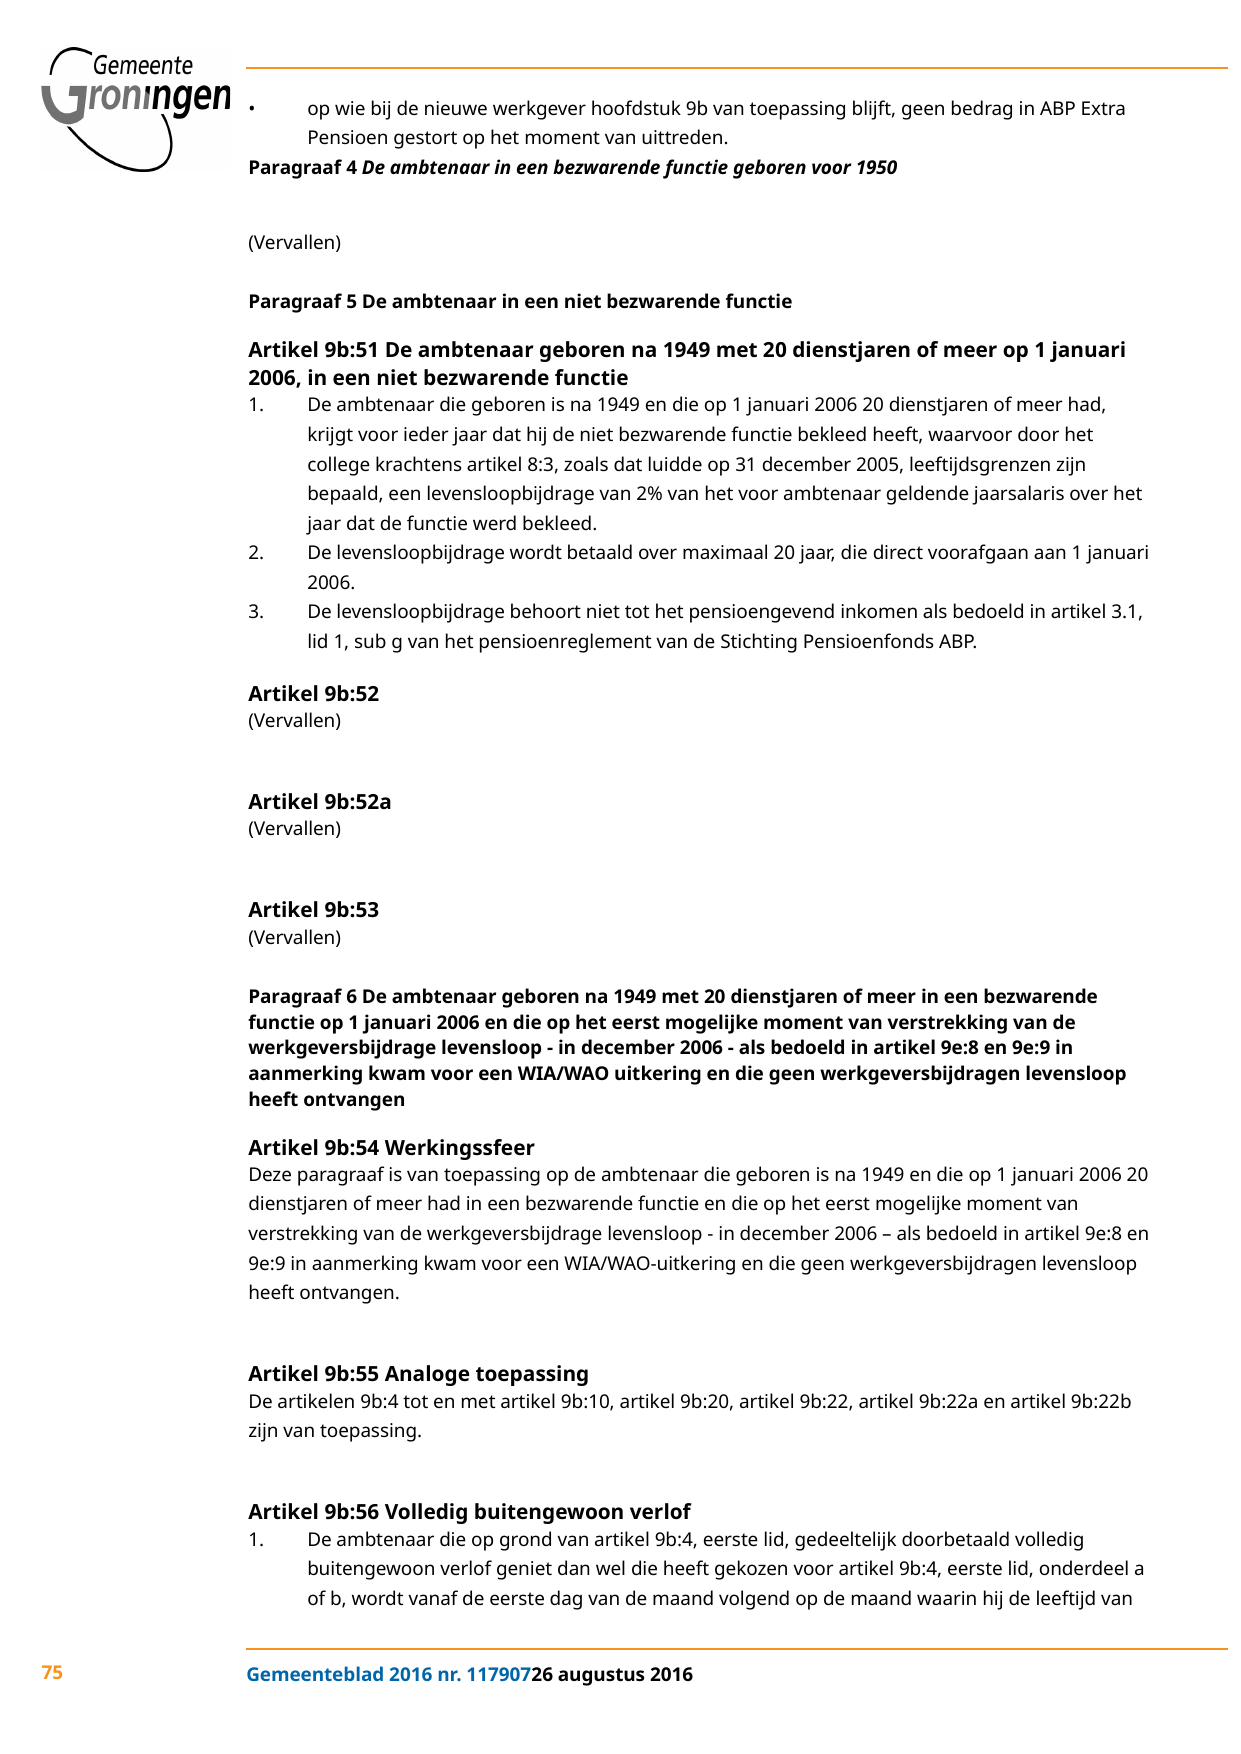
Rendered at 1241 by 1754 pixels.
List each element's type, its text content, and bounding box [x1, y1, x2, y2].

text De artikelen 9b:4 tot en met artikel 9b:10, artikel 9b:20, artikel 9b:22, artikel 9b:22a en artikel 9b:22b zijn van toepassing. [248, 1388, 1152, 1443]
text Paragraaf 6 De ambtenaar geboren na 1949 met 20 dienstjaren of meer in een bezwarende functie op 1 januari 2006 en die op het eerst mogelijke moment van verstrekking van de werkgeversbijdrage levensloop - in december 2006 - als bedoeld in artikel 9e:8 en 9e:9 in aanmerking kwam voor een WIA/WAO uitkering en die geen werkgeversbijdragen levensloop heeft ontvangen [248, 983, 1152, 1112]
list De levensloopbijdrage behoort niet tot het pensioengevend inkomen als bedoeld in artikel 3.1, lid 1, sub g van het pensioenreglement van de Stichting Pensioenfonds ABP. [248, 599, 1152, 654]
list De ambtenaar die geboren is na 1949 en die op 1 januari 2006 20 dienstjaren of meer had, krijgt voor ieder jaar dat hij de niet bezwarende functie bekleed heeft, waarvoor door het college krachtens artikel 8:3, zoals dat luidde op 31 december 2005, leeftijdsgrenzen zijn bepaald, een levensloopbijdrage van 2% van het voor ambtenaar geldende jaarsalaris over het jaar dat de functie werd bekleed. [248, 392, 1152, 536]
text Deze paragraaf is van toepassing op de ambtenaar die geboren is na 1949 en die op 1 januari 2006 20 dienstjaren of meer had in een bezwarende functie en die op het eerst mogelijke moment van verstrekking van de werkgeversbijdrage levensloop - in december 2006 – als bedoeld in artikel 9e:8 en 9e:9 in aanmerking kwam voor een WIA/WAO-uitkering en die geen werkgeversbijdragen levensloop heeft ontvangen. [248, 1161, 1152, 1305]
text Artikel 9b:53 [248, 896, 1152, 924]
picture [41, 47, 231, 172]
text Artikel 9b:52a [248, 787, 1152, 816]
text Artikel 9b:55 Analoge toepassing [248, 1359, 1152, 1388]
text Artikel 9b:52 [248, 679, 1152, 707]
text (Vervallen) [248, 816, 1152, 841]
text Paragraaf 4 De ambtenaar in een bezwarende functie geboren voor 1950 [248, 154, 1152, 180]
text Artikel 9b:51 De ambtenaar geboren na 1949 met 20 dienstjaren of meer op 1 januari 2006, in een niet bezwarende functie [248, 335, 1152, 392]
text (Vervallen) [248, 229, 1152, 255]
text (Vervallen) [248, 707, 1152, 733]
list op wie bij de nieuwe werkgever hoofdstuk 9b van toepassing blijft, geen bedrag in ABP Extra Pensioen gestort op het moment van uittreden. [248, 95, 1152, 150]
list De levensloopbijdrage wordt betaald over maximaal 20 jaar, die direct voorafgaan aan 1 januari 2006. [248, 539, 1152, 595]
text (Vervallen) [248, 924, 1152, 950]
text Artikel 9b:54 Werkingssfeer [248, 1133, 1152, 1161]
list De ambtenaar die op grond van artikel 9b:4, eerste lid, gedeeltelijk doorbetaald volledig buitengewoon verlof geniet dan wel die heeft gekozen voor artikel 9b:4, eerste lid, onderdeel a of b, wordt vanaf de eerste dag van de maand volgend op de maand waarin hij de leeftijd van [248, 1526, 1152, 1611]
text Artikel 9b:56 Volledig buitengewoon verlof [248, 1497, 1152, 1526]
text Paragraaf 5 De ambtenaar in een niet bezwarende functie [248, 288, 1152, 314]
